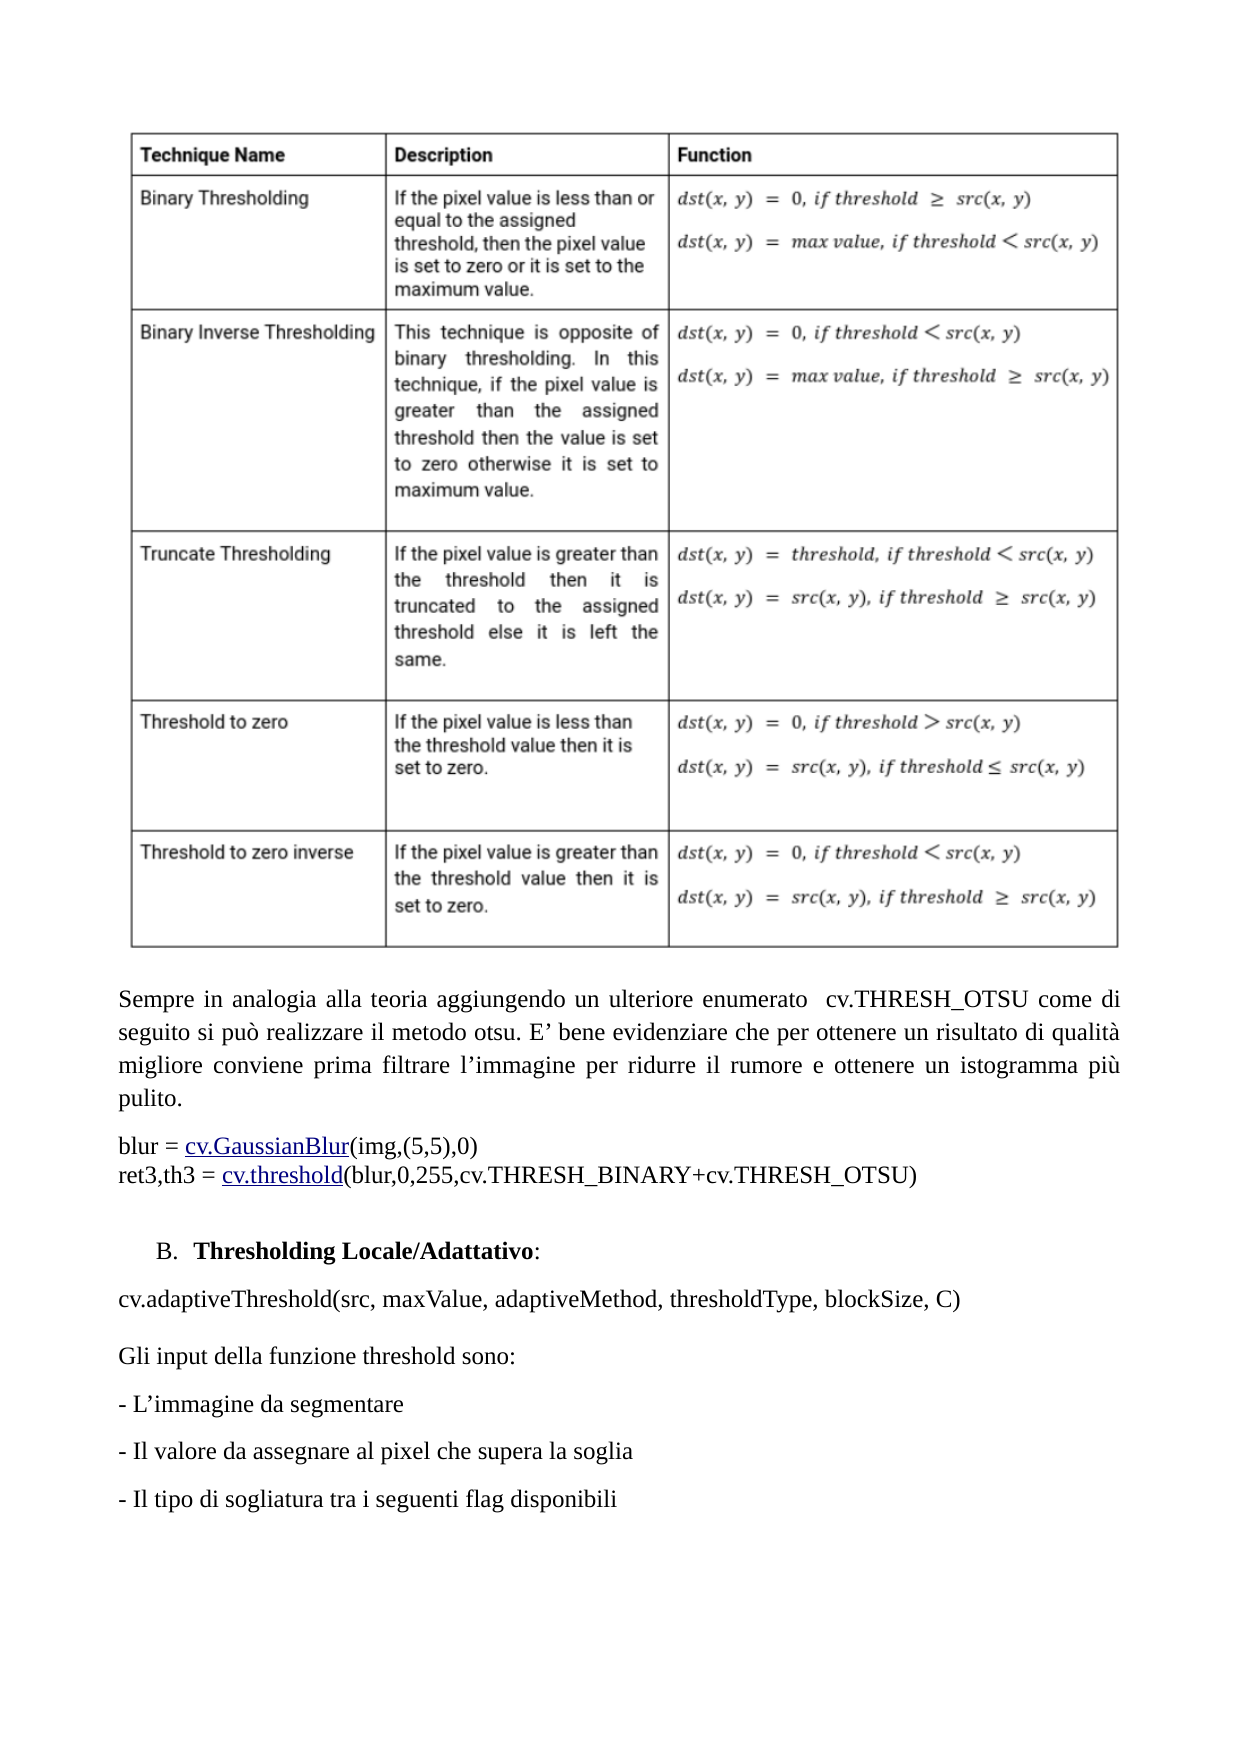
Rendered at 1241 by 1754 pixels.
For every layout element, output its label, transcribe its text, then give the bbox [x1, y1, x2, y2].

text cv.adaptiveThreshold(src, maxValue, adaptiveMethod, thresholdType, blockSize, C) [118, 1284, 1122, 1341]
list Thresholding Locale/Adattativo: [156, 1236, 1122, 1265]
text Sempre in analogia alla teoria aggiungendo un ulteriore enumerato cv.THRESH_OTSU come di seguito si può realizzare il metodo otsu. E’ bene evidenziare che per ottenere un risultato di qualità migliore conviene prima filtrare l’immagine per ridurre il rumore e ottenere un istogramma più pulito. [118, 984, 1122, 1112]
text - Il tipo di sogliatura tra i seguenti flag disponibili [118, 1484, 1122, 1513]
picture [118, 118, 1123, 966]
text blur = cv.GaussianBlur(img,(5,5),0) [118, 1131, 1122, 1160]
text - L’immagine da segmentare [118, 1389, 1122, 1418]
text - Il valore da assegnare al pixel che supera la soglia [118, 1436, 1122, 1465]
text ret3,th3 = cv.threshold(blur,0,255,cv.THRESH_BINARY+cv.THRESH_OTSU) [118, 1160, 1122, 1188]
text Gli input della funzione threshold sono: [118, 1341, 1122, 1370]
